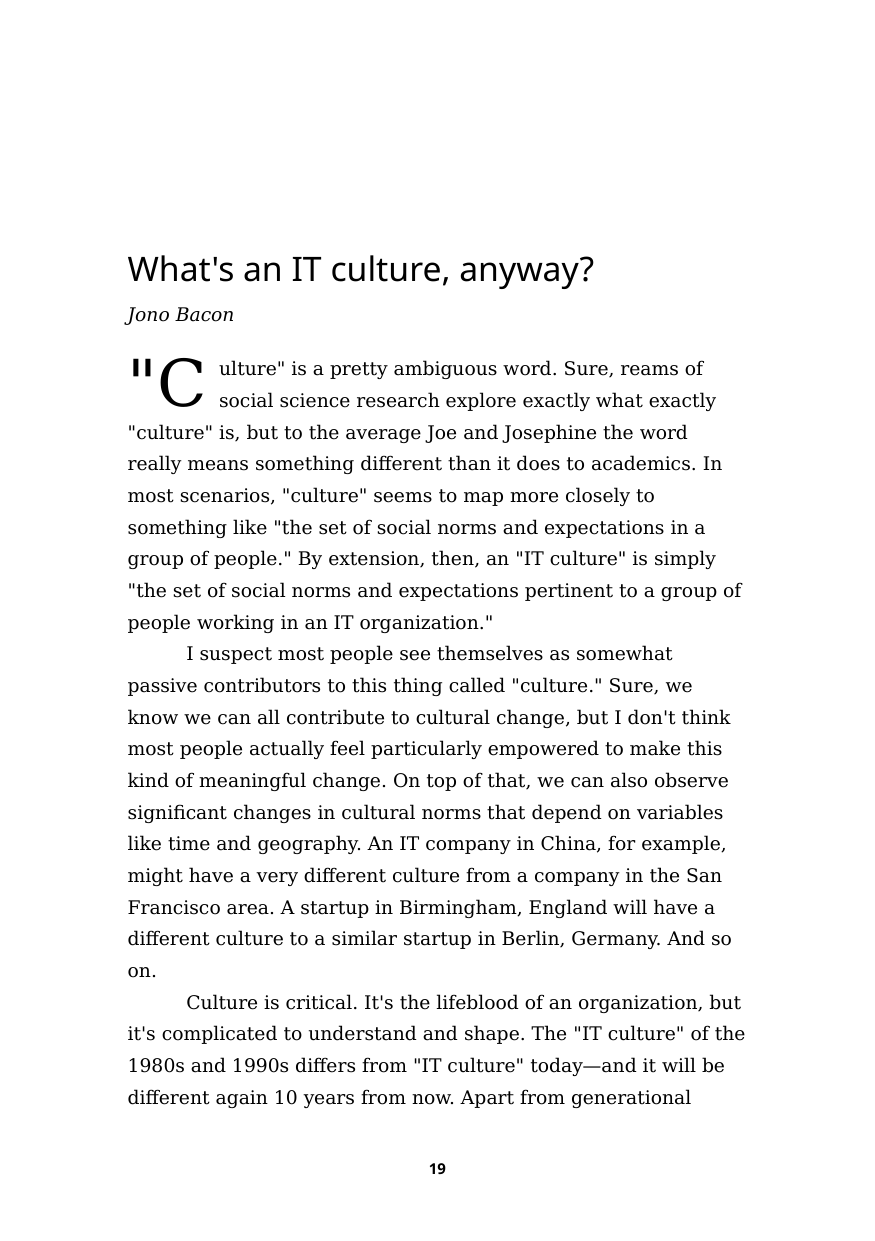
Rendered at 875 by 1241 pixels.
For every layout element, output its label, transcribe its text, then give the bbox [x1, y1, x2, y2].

text Culture is critical. It's the lifeblood of an organization, but it's complicated to understand and shape. The "IT culture" of the 1980s and 1990s differs from "IT culture" today—and it will be different again 10 years from now. Apart from generational [127, 992, 747, 1109]
subtitle What's an IT culture, anyway? [127, 246, 747, 292]
text I suspect most people see themselves as somewhat passive contributors to this thing called "culture." Sure, we know we can all contribute to cultural change, but I don't think most people actually feel particularly empowered to make this kind of meaningful change. On top of that, we can also observe significant changes in cultural norms that depend on variables like time and geography. An IT company in China, for example, might have a very different culture from a company in the San Francisco area. A startup in Birmingham, England will have a different culture to a similar startup in Berlin, Germany. And so on. [127, 643, 747, 982]
text Jono Bacon [127, 304, 747, 326]
text "Culture" is a pretty ambiguous word. Sure, reams of social science research explore exactly what exactly "culture" is, but to the average Joe and Josephine the word really means something different than it does to academics. In most scenarios, "culture" seems to map more closely to something like "the set of social norms and expectations in a group of people." By extension, then, an "IT culture" is simply "the set of social norms and expectations pertinent to a group of people working in an IT organization." [127, 358, 747, 634]
